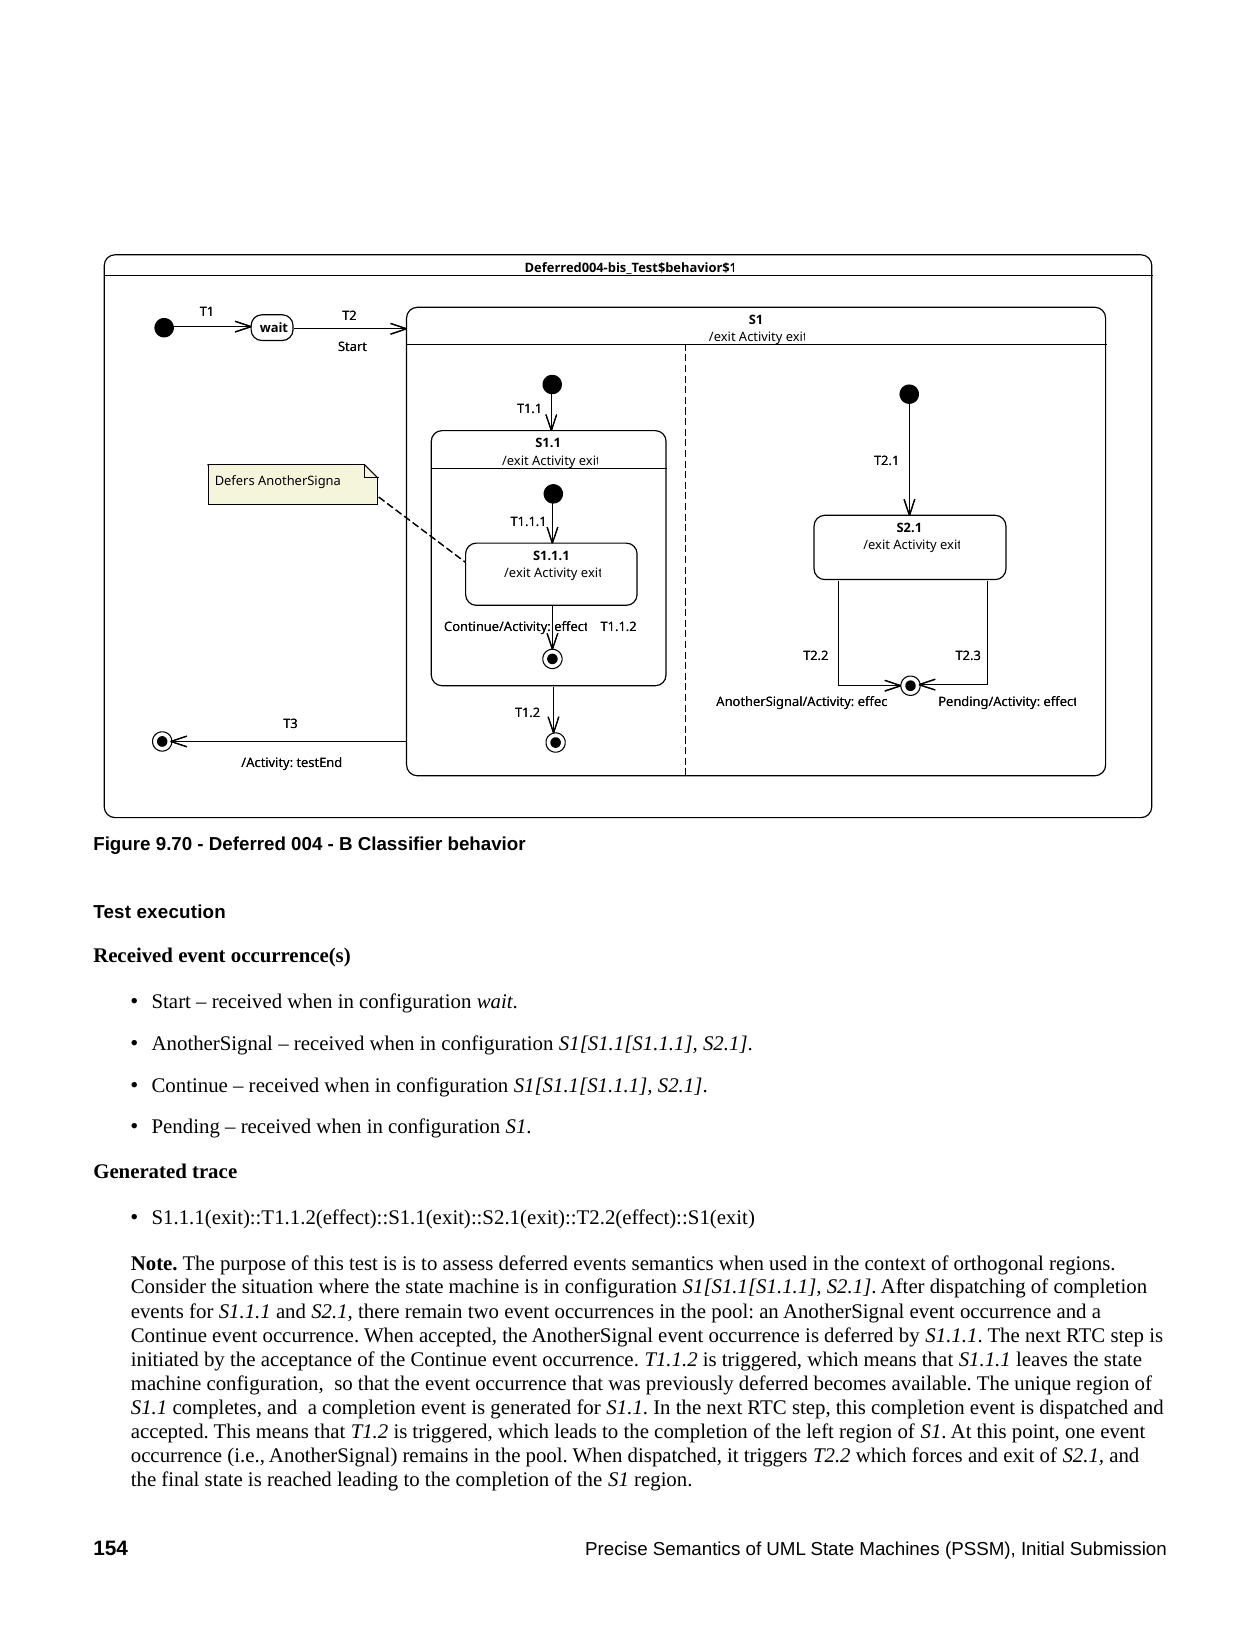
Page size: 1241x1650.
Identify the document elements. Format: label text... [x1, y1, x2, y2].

list Continue – received when in configuration S1[S1.1[S1.1.1], S2.1]. [131, 1072, 1164, 1097]
subtitle Test execution [93, 901, 1164, 922]
text Note. The purpose of this test is is to assess deferred events semantics when used in the context of orthogonal regions. Consider the situation where the state machine is in configuration S1[S1.1[S1.1.1], S2.1]. After dispatching of completion events for S1.1.1 and S2.1, there remain two event occurrences in the pool: an AnotherSignal event occurrence and a Continue event occurrence. When accepted, the AnotherSignal event occurrence is deferred by S1.1.1. The next RTC step is initiated by the acceptance of the Continue event occurrence. T1.1.2 is triggered, which means that S1.1.1 leaves the state machine configuration, so that the event occurrence that was previously deferred becomes available. The unique region of S1.1 completes, and a completion event is generated for S1.1. In the next RTC step, this completion event is dispatched and accepted. This means that T1.2 is triggered, which leads to the completion of the left region of S1. At this point, one event occurrence (i.e., AnotherSignal) remains in the pool. When dispatched, it triggers T2.2 which forces and exit of S2.1, and the final state is reached leading to the completion of the S1 region. [131, 1250, 1164, 1491]
list S1.1.1(exit)::T1.1.2(effect)::S1.1(exit)::S2.1(exit)::T2.2(effect)::S1(exit) [131, 1204, 1164, 1229]
list Pending – received when in configuration S1. [131, 1113, 1164, 1138]
list Start – received when in configuration wait. [131, 988, 1164, 1013]
text Generated trace [93, 1159, 1164, 1183]
list AnotherSignal – received when in configuration S1[S1.1[S1.1.1], S2.1]. [131, 1030, 1164, 1055]
text Received event occurrence(s) [93, 943, 1164, 967]
text Figure 9.70 - Deferred 004 - B Classifier behavior [93, 243, 1164, 855]
